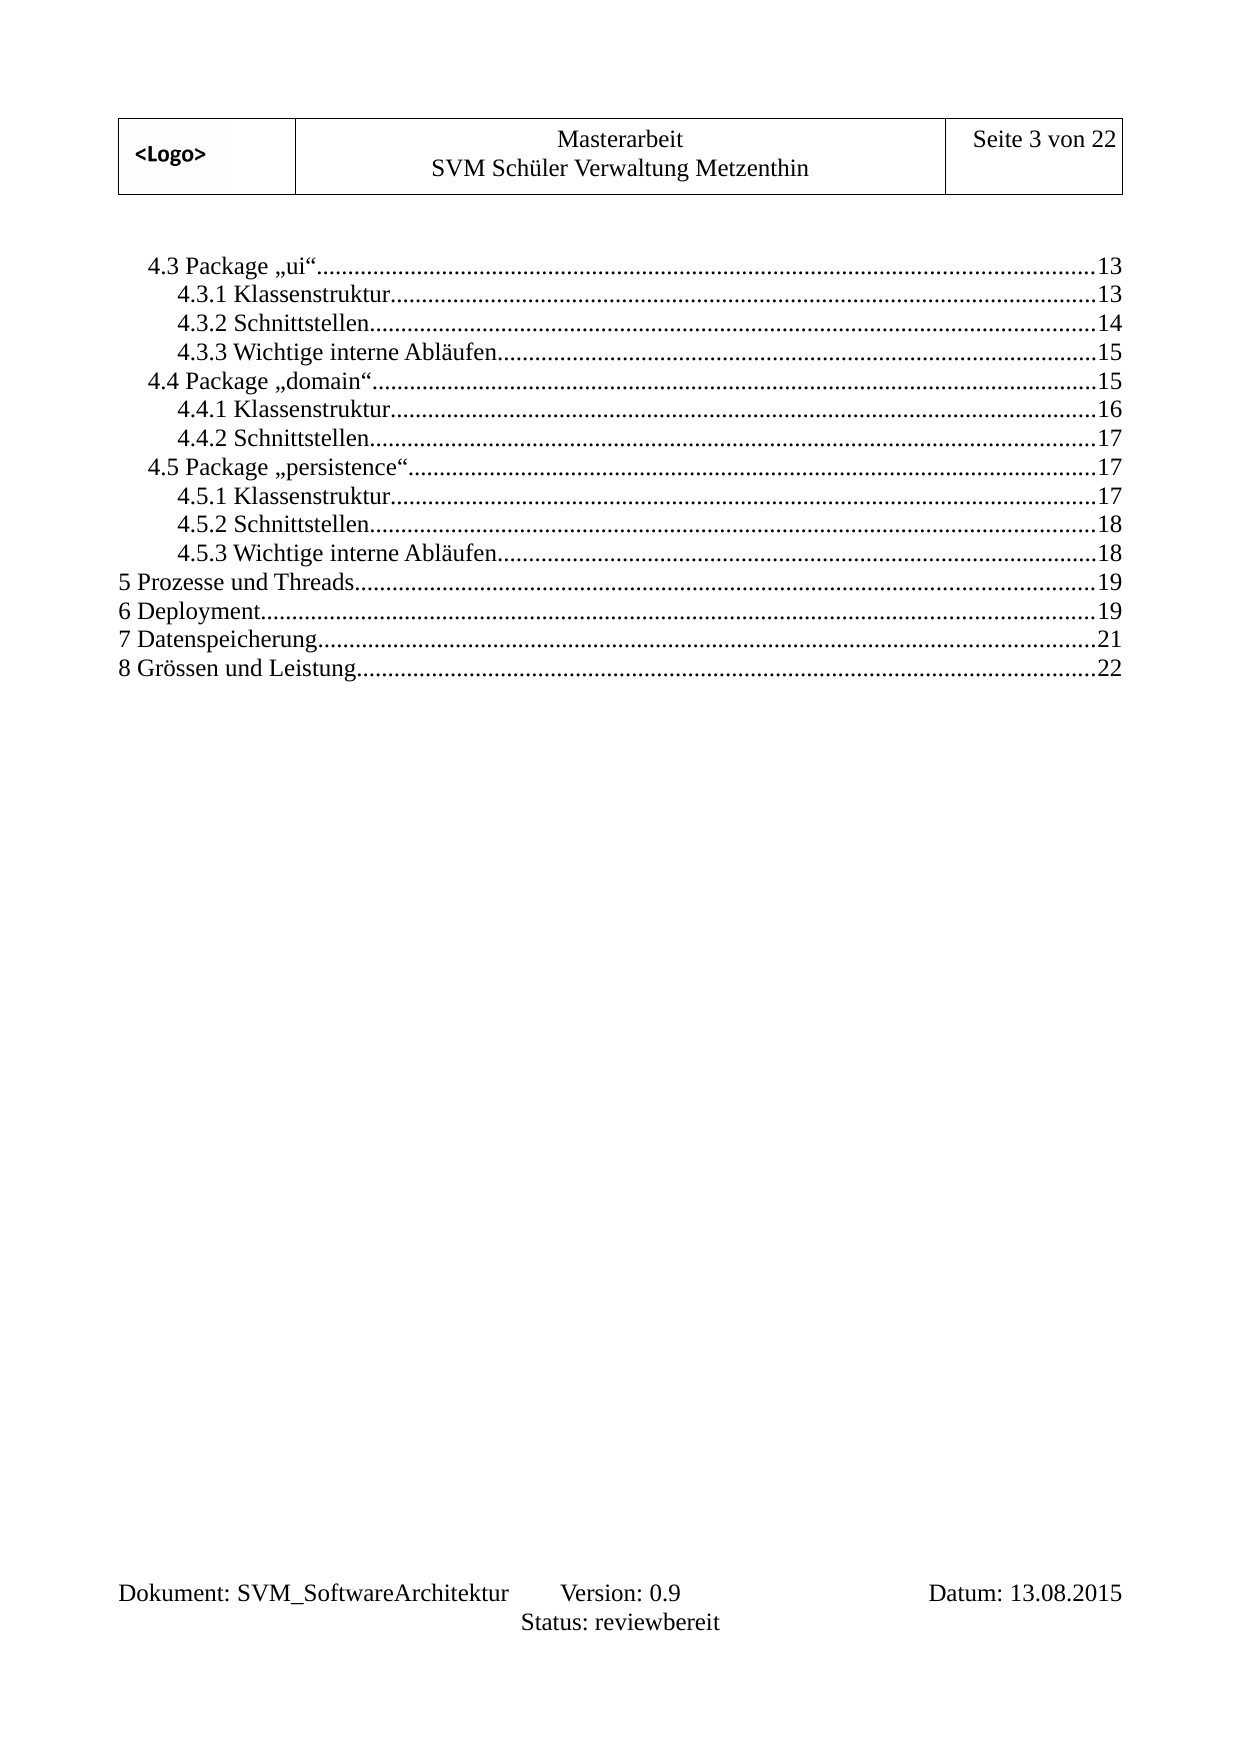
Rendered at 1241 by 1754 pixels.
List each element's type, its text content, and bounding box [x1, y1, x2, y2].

text 6 Deployment 19 [118, 596, 1122, 624]
text 4.5.2 Schnittstellen 18 [177, 509, 1122, 538]
text 7 Datenspeicherung 21 [118, 624, 1122, 653]
text 8 Grössen und Leistung 22 [118, 653, 1122, 682]
picture [123, 123, 230, 189]
text 4.5.3 Wichtige interne Abläufen 18 [177, 538, 1122, 567]
text 4.4.1 Klassenstruktur 16 [177, 394, 1122, 423]
text 4.3.3 Wichtige interne Abläufen 15 [177, 337, 1122, 366]
text 4.4.2 Schnittstellen 17 [177, 423, 1122, 452]
text 4.3 Package „ui“ 13 [148, 251, 1122, 279]
text 4.5 Package „persistence“ 17 [148, 452, 1122, 481]
text 4.5.1 Klassenstruktur 17 [177, 481, 1122, 509]
text 4.4 Package „domain“ 15 [148, 366, 1122, 394]
text 4.3.1 Klassenstruktur 13 [177, 279, 1122, 308]
text 4.3.2 Schnittstellen 14 [177, 308, 1122, 337]
text 5 Prozesse und Threads 19 [118, 567, 1122, 596]
